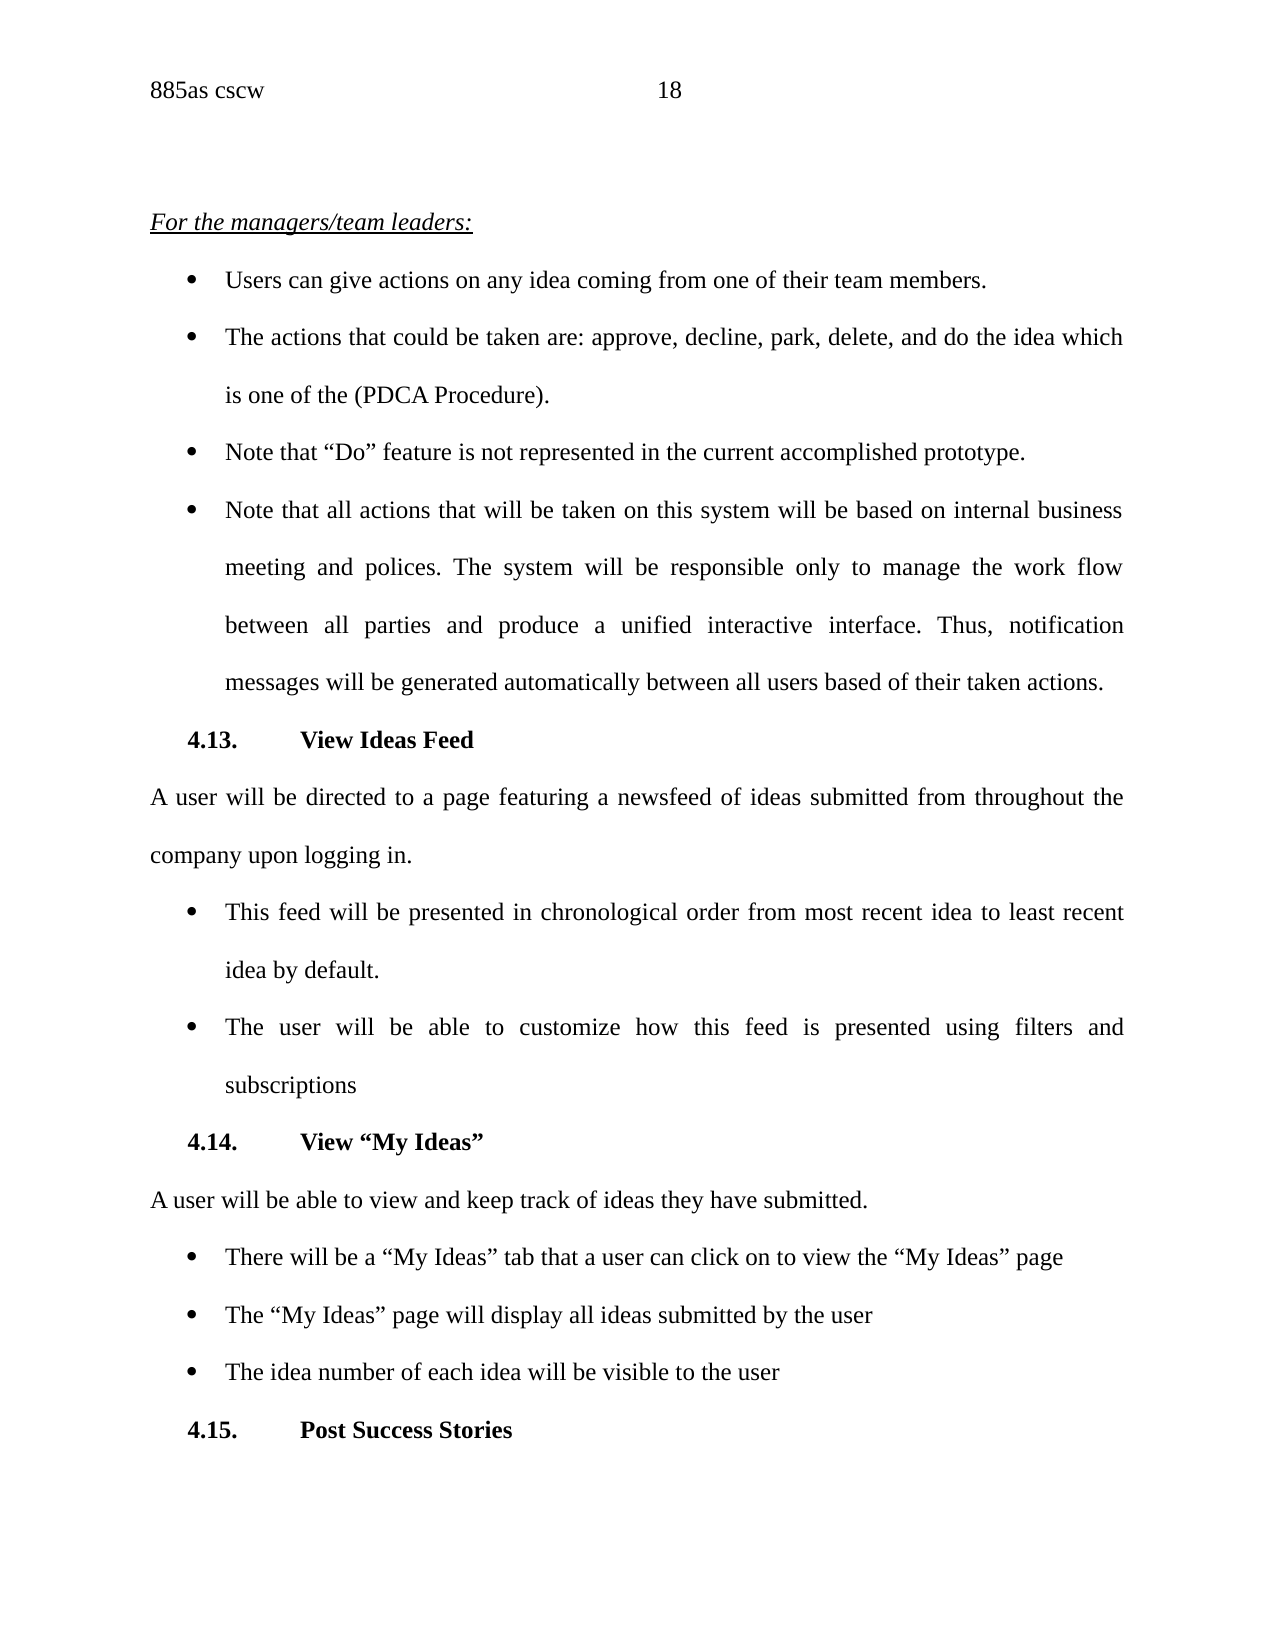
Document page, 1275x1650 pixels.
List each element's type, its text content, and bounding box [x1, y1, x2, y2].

text A user will be able to view and keep track of ideas they have submitted. [150, 1185, 1125, 1214]
list This feed will be presented in chronological order from most recent idea to least recent idea by default. [187, 897, 1125, 984]
text A user will be directed to a page featuring a newsfeed of ideas submitted from throughout the company upon logging in. [150, 782, 1125, 869]
list The “My Ideas” page will display all ideas submitted by the user [187, 1300, 1125, 1329]
list The idea number of each idea will be visible to the user [187, 1357, 1125, 1386]
list There will be a “My Ideas” tab that a user can click on to view the “My Ideas” page [187, 1242, 1125, 1271]
text For the managers/team leaders: [150, 207, 1125, 236]
list Users can give actions on any idea coming from one of their team members. [187, 265, 1125, 294]
list The user will be able to customize how this feed is presented using filters and subscriptions [187, 1012, 1125, 1099]
list Note that all actions that will be taken on this system will be based on internal business meeting and polices. The system will be responsible only to manage the work flow between all parties and produce a unified interactive interface. Thus, notification messages will be generated automatically between all users based of their taken actions. [187, 495, 1125, 696]
subtitle View “My Ideas” [187, 1127, 1125, 1156]
subtitle Post Success Stories [187, 1415, 1125, 1444]
list The actions that could be taken are: approve, decline, park, delete, and do the idea which is one of the (PDCA Procedure). [187, 322, 1125, 409]
list Note that “Do” feature is not represented in the current accomplished prototype. [187, 437, 1125, 466]
subtitle View Ideas Feed [187, 725, 1125, 754]
